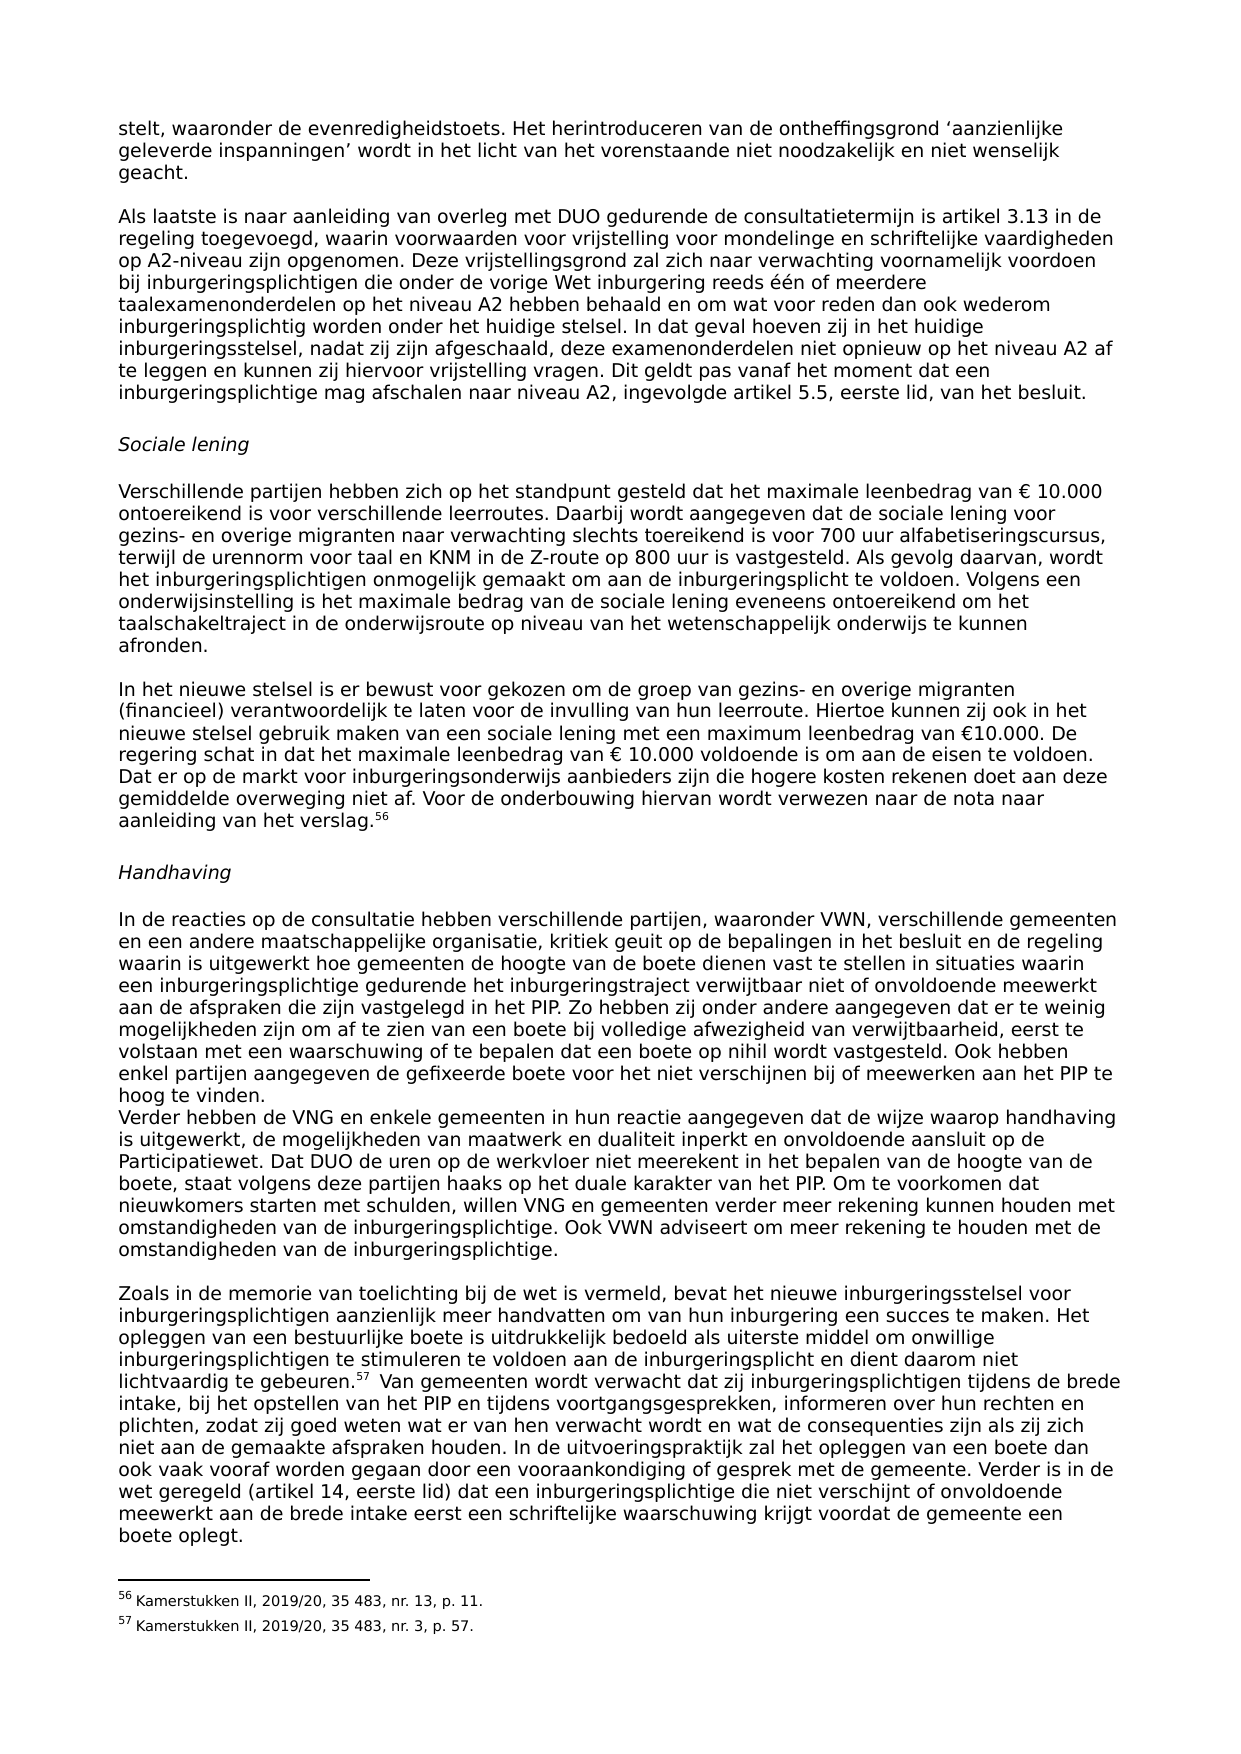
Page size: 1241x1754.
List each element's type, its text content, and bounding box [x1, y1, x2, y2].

text Kamerstukken II, 2019/20, 35 483, nr. 3, p. 57. [118, 1614, 1122, 1636]
text Verder hebben de VNG en enkele gemeenten in hun reactie aangegeven dat de wijze waarop handhaving is uitgewerkt, de mogelijkheden van maatwerk en dualiteit inperkt en onvoldoende aansluit op de Participatiewet. Dat DUO de uren op de werkvloer niet meerekent in het bepalen van de hoogte van de boete, staat volgens deze partijen haaks op het duale karakter van het PIP. Om te voorkomen dat nieuwkomers starten met schulden, willen VNG en gemeenten verder meer rekening kunnen houden met omstandigheden van de inburgeringsplichtige. Ook VWN adviseert om meer rekening te houden met de omstandigheden van de inburgeringsplichtige. [118, 1107, 1122, 1261]
text Verschillende partijen hebben zich op het standpunt gesteld dat het maximale leenbedrag van € 10.000 ontoereikend is voor verschillende leerroutes. Daarbij wordt aangegeven dat de sociale lening voor gezins- en overige migranten naar verwachting slechts toereikend is voor 700 uur alfabetiseringscursus, terwijl de urennorm voor taal en KNM in de Z-route op 800 uur is vastgesteld. Als gevolg daarvan, wordt het inburgeringsplichtigen onmogelijk gemaakt om aan de inburgeringsplicht te voldoen. Volgens een onderwijsinstelling is het maximale bedrag van de sociale lening eveneens ontoereikend om het taalschakeltraject in de onderwijsroute op niveau van het wetenschappelijk onderwijs te kunnen afronden. [118, 481, 1122, 657]
text Als laatste is naar aanleiding van overleg met DUO gedurende de consultatietermijn is artikel 3.13 in de regeling toegevoegd, waarin voorwaarden voor vrijstelling voor mondelinge en schriftelijke vaardigheden op A2-niveau zijn opgenomen. Deze vrijstellingsgrond zal zich naar verwachting voornamelijk voordoen bij inburgeringsplichtigen die onder de vorige Wet inburgering reeds één of meerdere taalexamenonderdelen op het niveau A2 hebben behaald en om wat voor reden dan ook wederom inburgeringsplichtig worden onder het huidige stelsel. In dat geval hoeven zij in het huidige inburgeringsstelsel, nadat zij zijn afgeschaald, deze examenonderdelen niet opnieuw op het niveau A2 af te leggen en kunnen zij hiervoor vrijstelling vragen. Dit geldt pas vanaf het moment dat een inburgeringsplichtige mag afschalen naar niveau A2, ingevolgde artikel 5.5, eerste lid, van het besluit. [118, 206, 1122, 404]
text In de reacties op de consultatie hebben verschillende partijen, waaronder VWN, verschillende gemeenten en een andere maatschappelijke organisatie, kritiek geuit op de bepalingen in het besluit en de regeling waarin is uitgewerkt hoe gemeenten de hoogte van de boete dienen vast te stellen in situaties waarin een inburgeringsplichtige gedurende het inburgeringstraject verwijtbaar niet of onvoldoende meewerkt aan de afspraken die zijn vastgelegd in het PIP. Zo hebben zij onder andere aangegeven dat er te weinig mogelijkheden zijn om af te zien van een boete bij volledige afwezigheid van verwijtbaarheid, eerst te volstaan met een waarschuwing of te bepalen dat een boete op nihil wordt vastgesteld. Ook hebben enkel partijen aangegeven de gefixeerde boete voor het niet verschijnen bij of meewerken aan het PIP te hoog te vinden. [118, 909, 1122, 1107]
text In het nieuwe stelsel is er bewust voor gekozen om de groep van gezins- en overige migranten (financieel) verantwoordelijk te laten voor de invulling van hun leerroute. Hiertoe kunnen zij ook in het nieuwe stelsel gebruik maken van een sociale lening met een maximum leenbedrag van €10.000. De regering schat in dat het maximale leenbedrag van € 10.000 voldoende is om aan de eisen te voldoen. Dat er op de markt voor inburgeringsonderwijs aanbieders zijn die hogere kosten rekenen doet aan deze gemiddelde overweging niet af. Voor de onderbouwing hiervan wordt verwezen naar de nota naar aanleiding van het verslag. [118, 678, 1122, 832]
text Zoals in de memorie van toelichting bij de wet is vermeld, bevat het nieuwe inburgeringsstelsel voor inburgeringsplichtigen aanzienlijk meer handvatten om van hun inburgering een succes te maken. Het opleggen van een bestuurlijke boete is uitdrukkelijk bedoeld als uiterste middel om onwillige inburgeringsplichtigen te stimuleren te voldoen aan de inburgeringsplicht en dient daarom niet lichtvaardig te gebeuren. Van gemeenten wordt verwacht dat zij inburgeringsplichtigen tijdens de brede intake, bij het opstellen van het PIP en tijdens voortgangsgesprekken, informeren over hun rechten en plichten, zodat zij goed weten wat er van hen verwacht wordt en wat de consequenties zijn als zij zich niet aan de gemaakte afspraken houden. In de uitvoeringspraktijk zal het opleggen van een boete dan ook vaak vooraf worden gegaan door een vooraankondiging of gesprek met de gemeente. Verder is in de wet geregeld (artikel 14, eerste lid) dat een inburgeringsplichtige die niet verschijnt of onvoldoende meewerkt aan de brede intake eerst een schriftelijke waarschuwing krijgt voordat de gemeente een boete oplegt. [118, 1283, 1122, 1547]
text stelt, waaronder de evenredigheidstoets. Het herintroduceren van de ontheffingsgrond ‘aanzienlijke geleverde inspanningen’ wordt in het licht van het vorenstaande niet noodzakelijk en niet wenselijk geacht. [118, 118, 1122, 184]
text Kamerstukken II, 2019/20, 35 483, nr. 13, p. 11. [118, 1589, 1122, 1611]
subtitle Handhaving [118, 862, 1122, 884]
subtitle Sociale lening [118, 434, 1122, 456]
